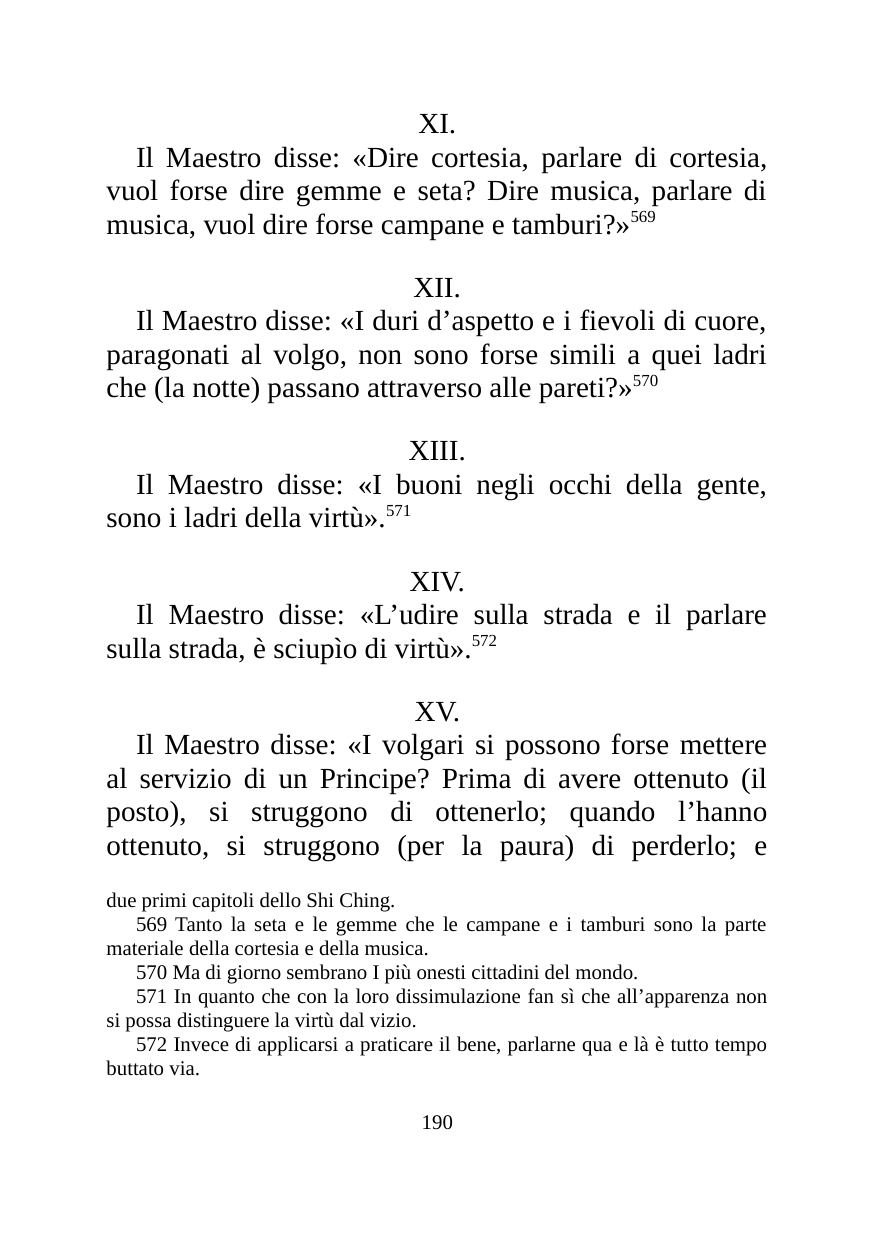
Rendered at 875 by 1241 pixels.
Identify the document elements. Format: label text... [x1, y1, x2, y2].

text XI. [106, 106, 768, 140]
text due primi capitoli dello Shi Ching. [106, 888, 768, 912]
text Il Maestro disse: «I duri d’aspetto e i fievoli di cuore, paragonati al volgo, non sono forse simili a quei ladri che (la notte) passano attraverso alle pareti?» [106, 303, 768, 404]
text Il Maestro disse: «I buoni negli occhi della gente, sono i ladri della virtù». [106, 467, 768, 534]
text Tanto la seta e le gemme che le campane e i tamburi sono la parte materiale della cortesia e della musica. [106, 912, 768, 960]
text Il Maestro disse: «L’udire sulla strada e il parlare sulla strada, è sciupìo di virtù». [106, 597, 768, 664]
text Ma di giorno sembrano I più onesti cittadini del mondo. [106, 960, 768, 984]
text Invece di applicarsi a praticare il bene, parlarne qua e là è tutto tempo buttato via. [106, 1032, 768, 1080]
text XIII. [106, 433, 768, 467]
text Il Maestro disse: «Dire cortesia, parlare di cortesia, vuol forse dire gemme e seta? Dire musica, parlare di musica, vuol dire forse campane e tamburi?» [106, 140, 768, 240]
text In quanto che con la loro dissimulazione fan sì che all’apparenza non si possa distinguere la virtù dal vizio. [106, 984, 768, 1032]
text XIV. [106, 564, 768, 597]
text XV. [106, 694, 768, 727]
text XII. [106, 270, 768, 303]
text Il Maestro disse: «I volgari si possono forse mettere al servizio di un Principe? Prima di avere ottenuto (il posto), si struggono di ottenerlo; quando l’hanno ottenuto, si struggono (per la paura) di perderlo; e [106, 727, 768, 861]
